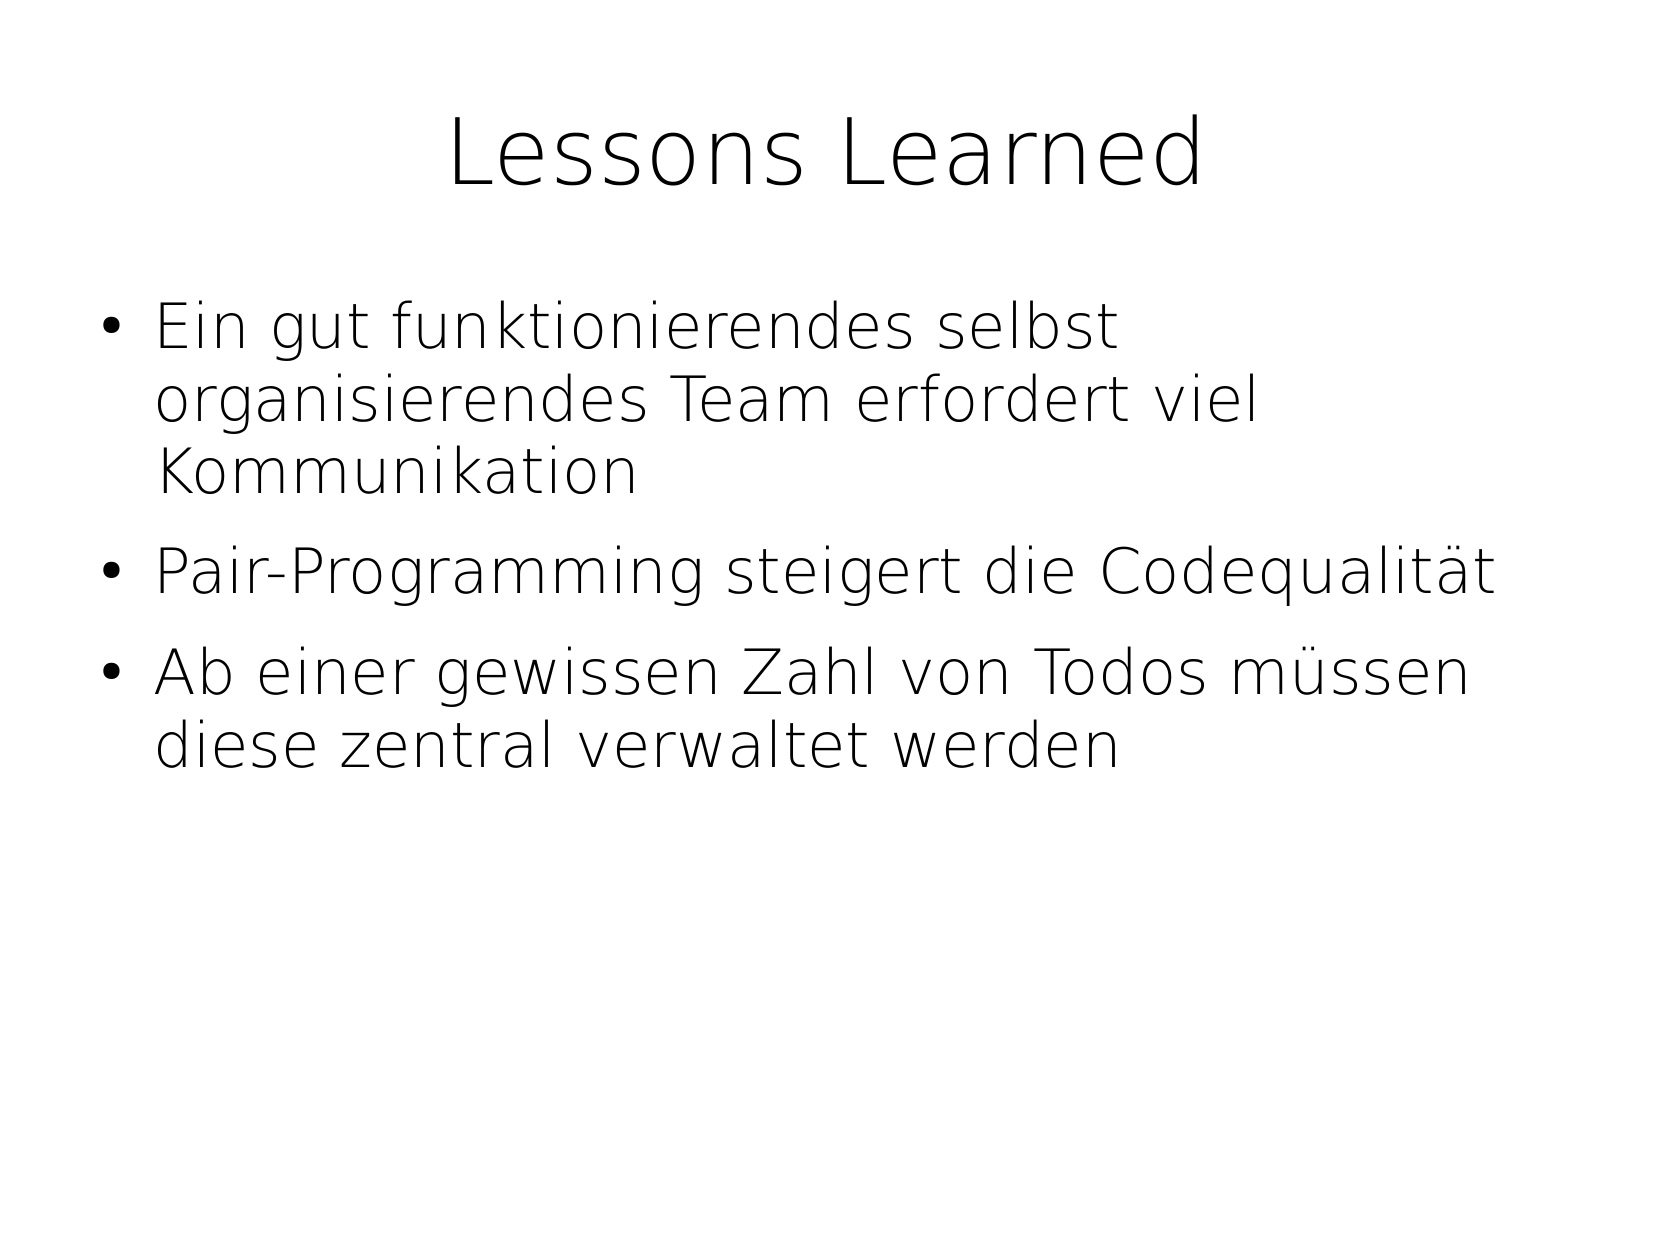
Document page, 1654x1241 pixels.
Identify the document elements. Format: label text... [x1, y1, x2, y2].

title Lessons Learned [82, 49, 1571, 257]
list Ein gut funktionierendes selbst organisierendes Team erfordert viel Kommunikation Pair-Programming steigert die Codequalität Ab einer gewissen Zahl von Todos müssen diese zentral verwaltet werden [82, 290, 1571, 1010]
